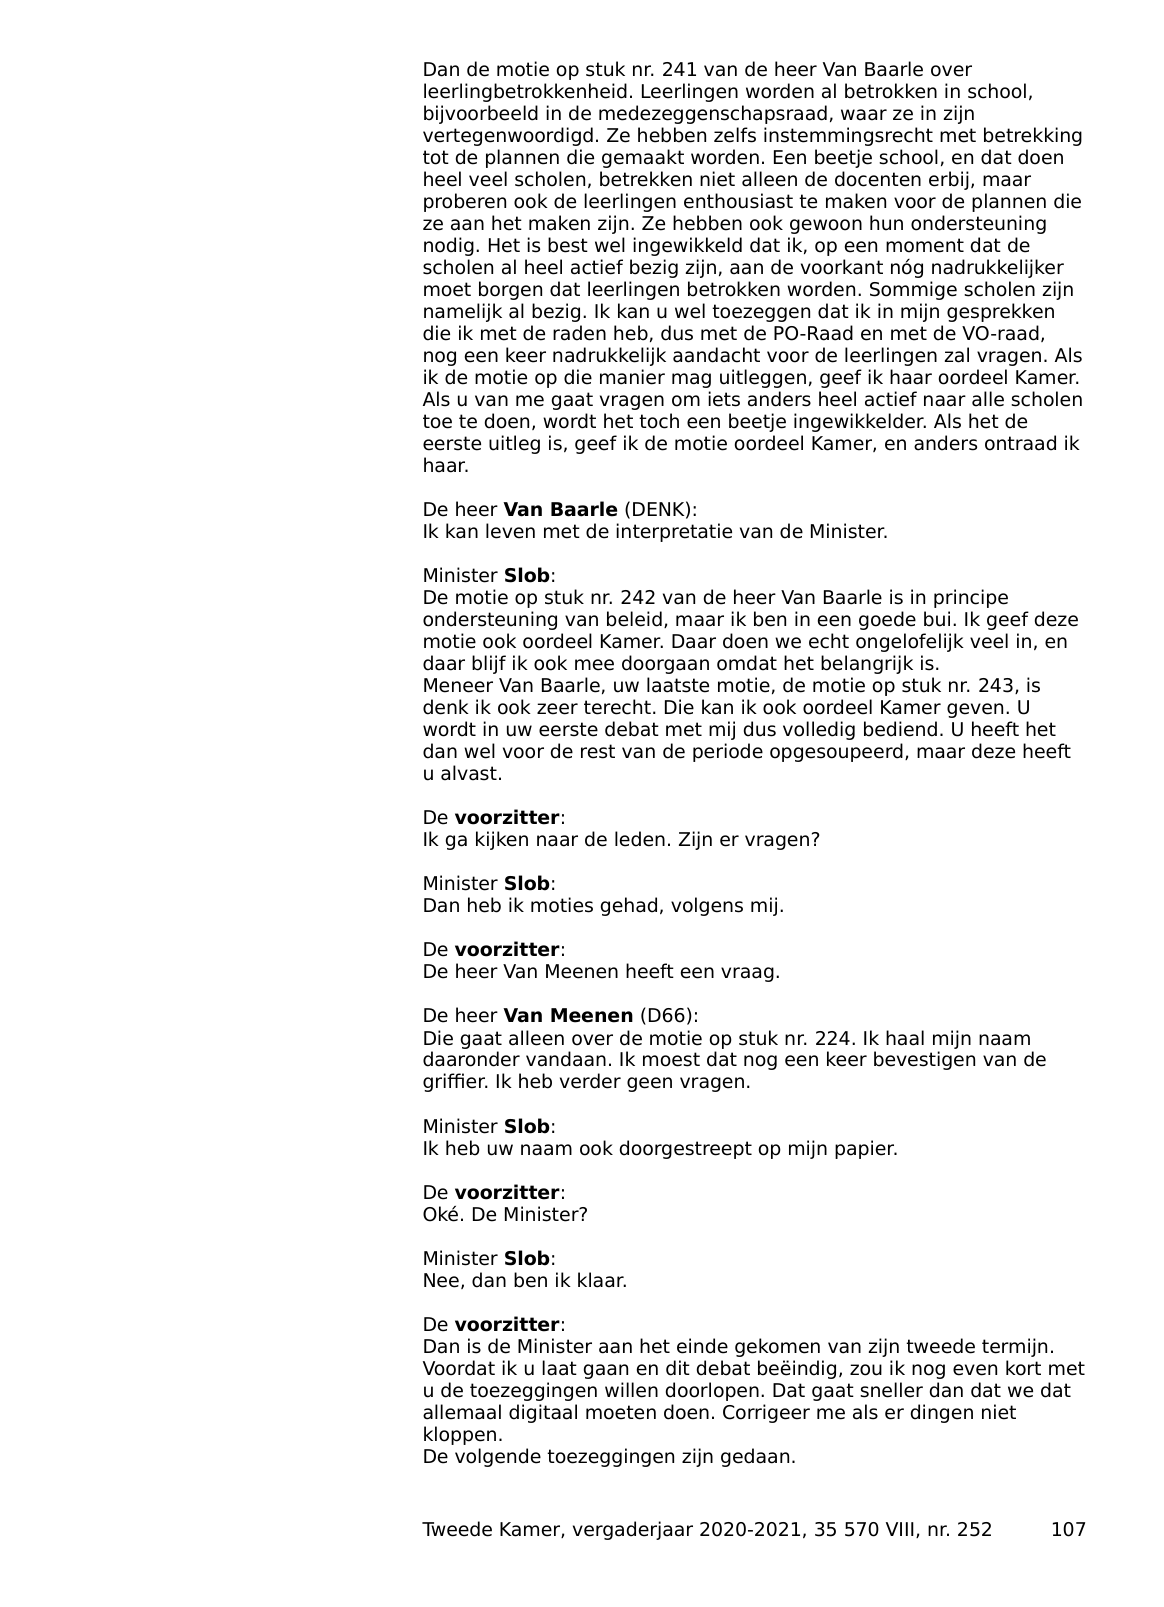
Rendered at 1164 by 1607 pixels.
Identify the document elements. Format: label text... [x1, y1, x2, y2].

text Nee, dan ben ik klaar. [422, 1270, 1087, 1292]
text Minister Slob: [422, 565, 1087, 587]
text Ik ga kijken naar de leden. Zijn er vragen? [422, 829, 1087, 851]
text De voorzitter: [422, 1314, 1087, 1336]
text De motie op stuk nr. 242 van de heer Van Baarle is in principe ondersteuning van beleid, maar ik ben in een goede bui. Ik geef deze motie ook oordeel Kamer. Daar doen we echt ongelofelijk veel in, en daar blijf ik ook mee doorgaan omdat het belangrijk is. [422, 587, 1087, 675]
text De voorzitter: [422, 939, 1087, 961]
text De volgende toezeggingen zijn gedaan. [422, 1446, 1087, 1468]
text Ik heb uw naam ook doorgestreept op mijn papier. [422, 1137, 1087, 1159]
text Ik kan leven met de interpretatie van de Minister. [422, 521, 1087, 543]
text Dan de motie op stuk nr. 241 van de heer Van Baarle over leerlingbetrokkenheid. Leerlingen worden al betrokken in school, bijvoorbeeld in de medezeggenschapsraad, waar ze in zijn vertegenwoordigd. Ze hebben zelfs instemmingsrecht met betrekking tot de plannen die gemaakt worden. Een beetje school, en dat doen heel veel scholen, betrekken niet alleen de docenten erbij, maar proberen ook de leerlingen enthousiast te maken voor de plannen die ze aan het maken zijn. Ze hebben ook gewoon hun ondersteuning nodig. Het is best wel ingewikkeld dat ik, op een moment dat de scholen al heel actief bezig zijn, aan de voorkant nóg nadrukkelijker moet borgen dat leerlingen betrokken worden. Sommige scholen zijn namelijk al bezig. Ik kan u wel toezeggen dat ik in mijn gesprekken die ik met de raden heb, dus met de PO-Raad en met de VO-raad, nog een keer nadrukkelijk aandacht voor de leerlingen zal vragen. Als ik de motie op die manier mag uitleggen, geef ik haar oordeel Kamer. Als u van me gaat vragen om iets anders heel actief naar alle scholen toe te doen, wordt het toch een beetje ingewikkelder. Als het de eerste uitleg is, geef ik de motie oordeel Kamer, en anders ontraad ik haar. [422, 59, 1087, 477]
text Minister Slob: [422, 1116, 1087, 1137]
text Minister Slob: [422, 873, 1087, 895]
text De heer Van Baarle (DENK): [422, 499, 1087, 521]
text De heer Van Meenen (D66): [422, 1005, 1087, 1027]
text De voorzitter: [422, 1182, 1087, 1204]
text Oké. De Minister? [422, 1204, 1087, 1226]
text Minister Slob: [422, 1248, 1087, 1270]
text Meneer Van Baarle, uw laatste motie, de motie op stuk nr. 243, is denk ik ook zeer terecht. Die kan ik ook oordeel Kamer geven. U wordt in uw eerste debat met mij dus volledig bediend. U heeft het dan wel voor de rest van de periode opgesoupeerd, maar deze heeft u alvast. [422, 675, 1087, 785]
text Dan is de Minister aan het einde gekomen van zijn tweede termijn. Voordat ik u laat gaan en dit debat beëindig, zou ik nog even kort met u de toezeggingen willen doorlopen. Dat gaat sneller dan dat we dat allemaal digitaal moeten doen. Corrigeer me als er dingen niet kloppen. [422, 1336, 1087, 1446]
text Die gaat alleen over de motie op stuk nr. 224. Ik haal mijn naam daaronder vandaan. Ik moest dat nog een keer bevestigen van de griffier. Ik heb verder geen vragen. [422, 1027, 1087, 1093]
text De heer Van Meenen heeft een vraag. [422, 961, 1087, 983]
text De voorzitter: [422, 807, 1087, 829]
text Dan heb ik moties gehad, volgens mij. [422, 895, 1087, 917]
